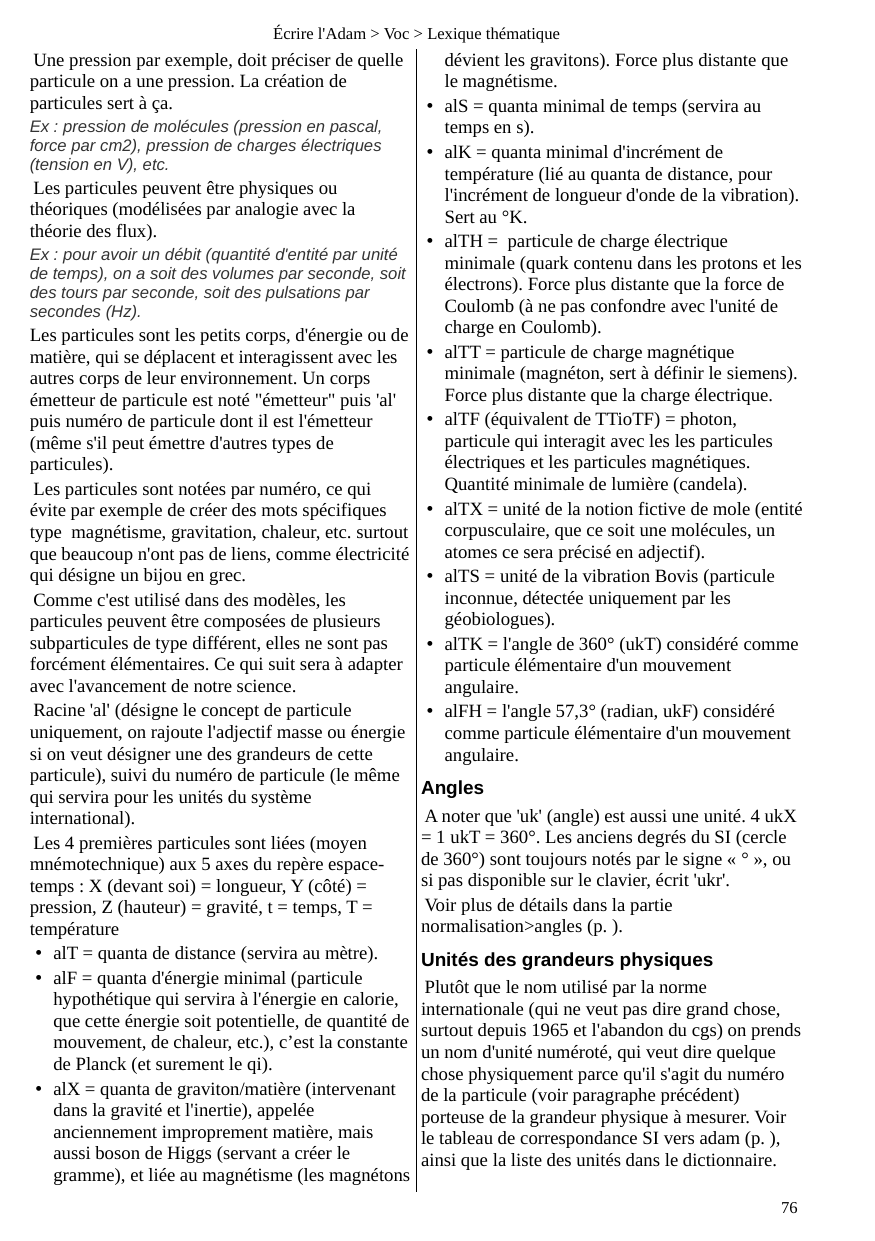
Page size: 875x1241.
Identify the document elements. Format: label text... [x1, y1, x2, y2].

text Ex : pression de molécules (pression en pascal, force par cm2), pression de charges électriques (tension en V), etc. [29, 116, 412, 174]
list dévient les gravitons). Force plus distante que le magnétisme. [427, 49, 803, 92]
text Plutôt que le nom utilisé par la norme internationale (qui ne veut pas dire grand chose, surtout depuis 1965 et l'abandon du cgs) on prends un nom d'unité numéroté, qui veut dire quelque chose physiquement parce qu'il s'agit du numéro de la particule (voir paragraphe précédent) porteuse de la grandeur physique à mesurer. Voir le tableau de correspondance SI vers adam (p. ), ainsi que la liste des unités dans le dictionnaire. [421, 976, 803, 1170]
list alF = quanta d'énergie minimal (particule hypothétique qui servira à l'énergie en calorie, que cette énergie soit potentielle, de quantité de mouvement, de chaleur, etc.), c’est la constante de Planck (et surement le qi). [35, 967, 412, 1074]
subtitle Unités des grandeurs physiques [421, 948, 803, 970]
list alTK = l'angle de 360° (ukT) considéré comme particule élémentaire d'un mouvement angulaire. [427, 633, 803, 697]
text Ex : pour avoir un débit (quantité d'entité par unité de temps), on a soit des volumes par seconde, soit des tours par seconde, soit des pulsations par secondes (Hz). [29, 244, 412, 321]
list alS = quanta minimal de temps (servira au temps en s). [427, 95, 803, 138]
text Les 4 premières particules sont liées (moyen mnémotechnique) aux 5 axes du repère espace-temps : X (devant soi) = longueur, Y (côté) = pression, Z (hauteur) = gravité, t = temps, T = température [29, 832, 412, 939]
text Les particules peuvent être physiques ou théoriques (modélisées par analogie avec la théorie des flux). [29, 177, 412, 241]
text Racine 'al' (désigne le concept de particule uniquement, on rajoute l'adjectif masse ou énergie si on veut désigner une des grandeurs de cette particule), suivi du numéro de particule (le même qui servira pour les unités du système international). [29, 699, 412, 829]
text Une pression par exemple, doit préciser de quelle particule on a une pression. La création de particules sert à ça. [29, 49, 412, 113]
text A noter que 'uk' (angle) est aussi une unité. 4 ukX = 1 ukT = 360°. Les anciens degrés du SI (cercle de 360°) sont toujours notés par le signe « ° », ou si pas disponible sur le clavier, écrit 'ukr'. [421, 804, 803, 891]
text Les particules sont notées par numéro, ce qui évite par exemple de créer des mots spécifiques type magnétisme, gravitation, chaleur, etc. surtout que beaucoup n'ont pas de liens, comme électricité qui désigne un bijou en grec. [29, 478, 412, 586]
list alTH = particule de charge électrique minimale (quark contenu dans les protons et les électrons). Force plus distante que la force de Coulomb (à ne pas confondre avec l'unité de charge en Coulomb). [427, 230, 803, 338]
list alX = quanta de graviton/matière (intervenant dans la gravité et l'inertie), appelée anciennement improprement matière, mais aussi boson de Higgs (servant a créer le gramme), et liée au magnétisme (les magnétons [35, 1077, 412, 1185]
subtitle Angles [421, 777, 803, 798]
list alFH = l'angle 57,3° (radian, ukF) considéré comme particule élémentaire d'un mouvement angulaire. [427, 700, 803, 765]
list alTS = unité de la vibration Bovis (particule inconnue, détectée uniquement par les géobiologues). [427, 565, 803, 630]
list alTX = unité de la notion fictive de mole (entité corpusculaire, que ce soit une molécules, un atomes ce sera précisé en adjectif). [427, 497, 803, 562]
list alTF (équivalent de TTioTF) = photon, particule qui interagit avec les les particules électriques et les particules magnétiques. Quantité minimale de lumière (candela). [427, 408, 803, 494]
list alT = quanta de distance (servira au mètre). [35, 942, 412, 964]
text Voir plus de détails dans la partie normalisation>angles (p. ). [421, 894, 803, 937]
list alK = quanta minimal d'incrément de température (lié au quanta de distance, pour l'incrément de longueur d'onde de la vibration). Sert au °K. [427, 141, 803, 227]
text Les particules sont les petits corps, d'énergie ou de matière, qui se déplacent et interagissent avec les autres corps de leur environnement. Un corps émetteur de particule est noté "émetteur" puis 'al' puis numéro de particule dont il est l'émetteur (même s'il peut émettre d'autres types de particules). [29, 324, 412, 475]
list alTT = particule de charge magnétique minimale (magnéton, sert à définir le siemens). Force plus distante que la charge électrique. [427, 341, 803, 405]
text Comme c'est utilisé dans des modèles, les particules peuvent être composées de plusieurs subparticules de type différent, elles ne sont pas forcément élémentaires. Ce qui suit sera à adapter avec l'avancement de notre science. [29, 588, 412, 696]
